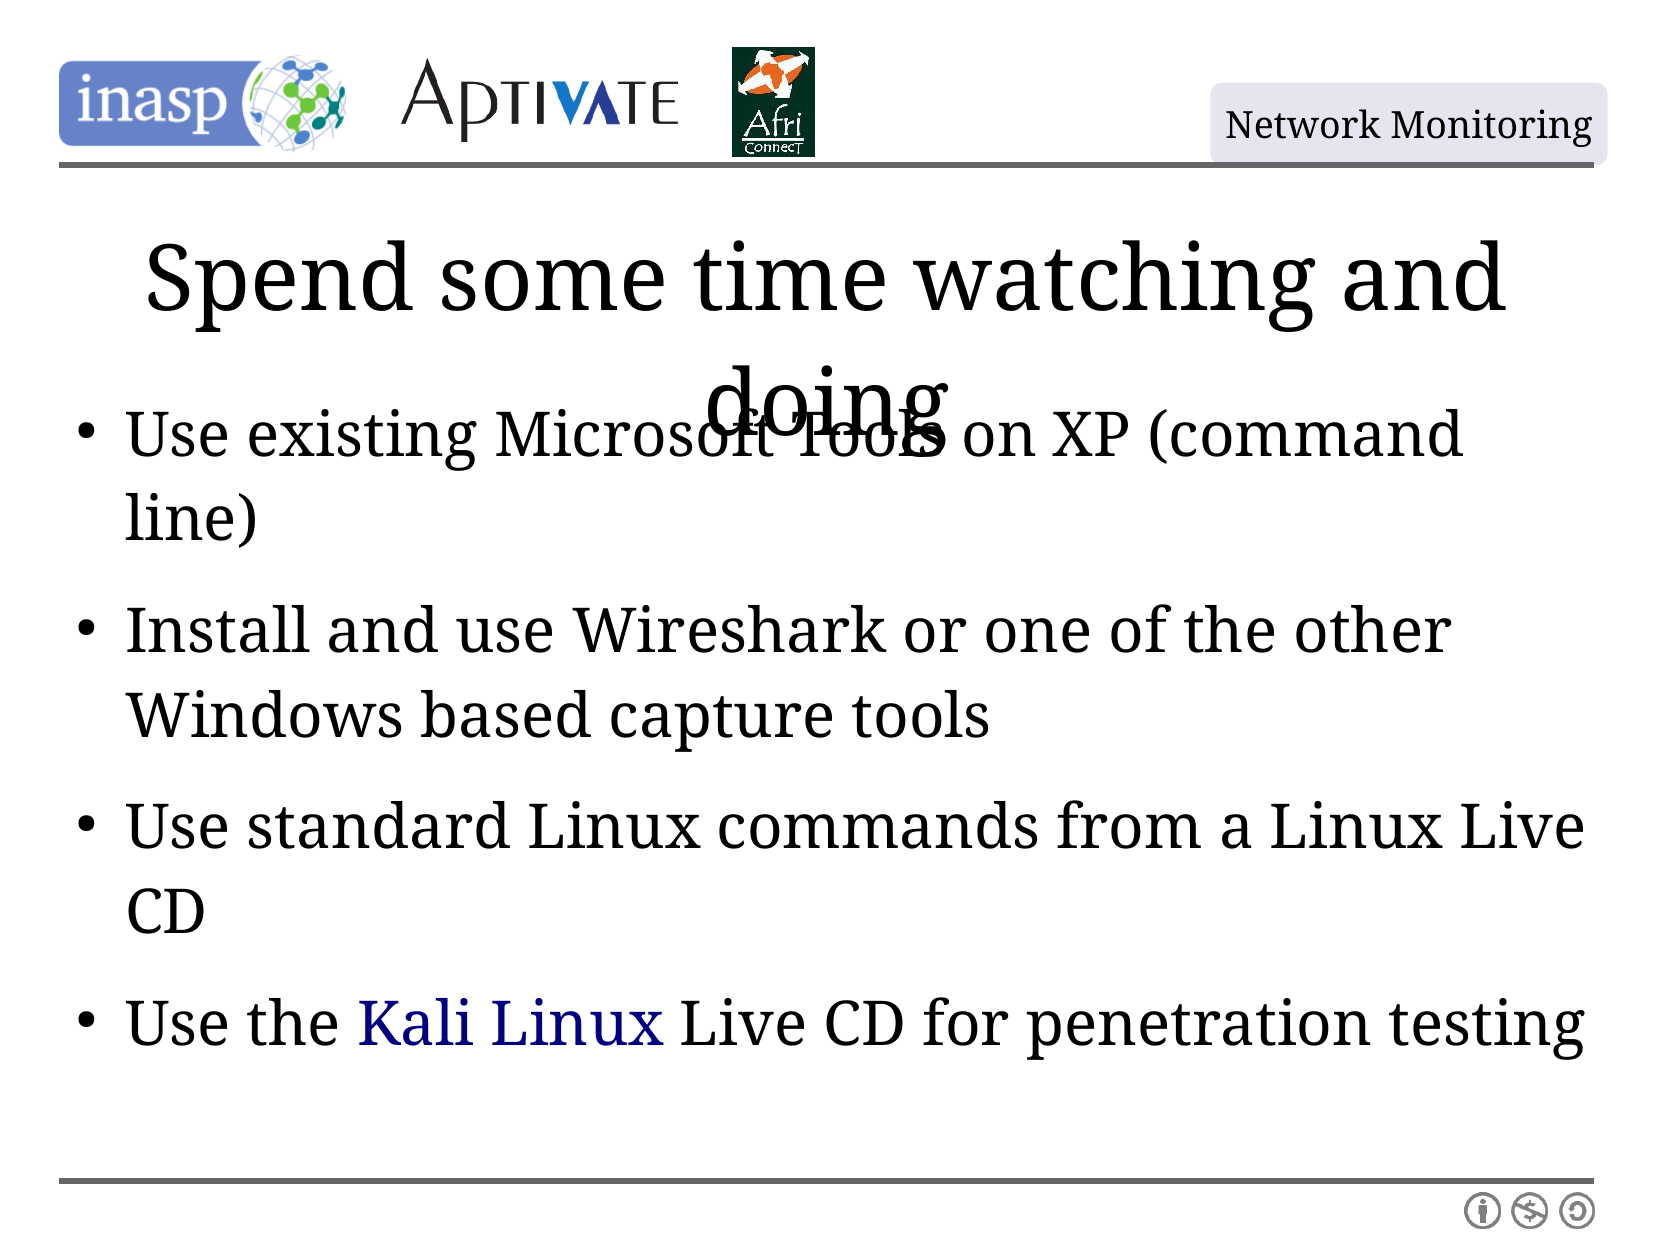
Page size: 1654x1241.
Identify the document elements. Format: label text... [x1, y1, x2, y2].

picture [401, 58, 678, 142]
picture [732, 47, 815, 157]
picture [1511, 1192, 1548, 1229]
picture [1464, 1192, 1501, 1229]
picture [59, 47, 355, 160]
title Spend some time watching and doing [59, 212, 1595, 343]
picture [1559, 1192, 1595, 1229]
list Use existing Microsoft Tools on XP (command line) Install and use Wireshark or one of the other Windows based capture tools Use standard Linux commands from a Linux Live CD Use the Kali Linux Live CD for penetration testing [59, 389, 1595, 1109]
